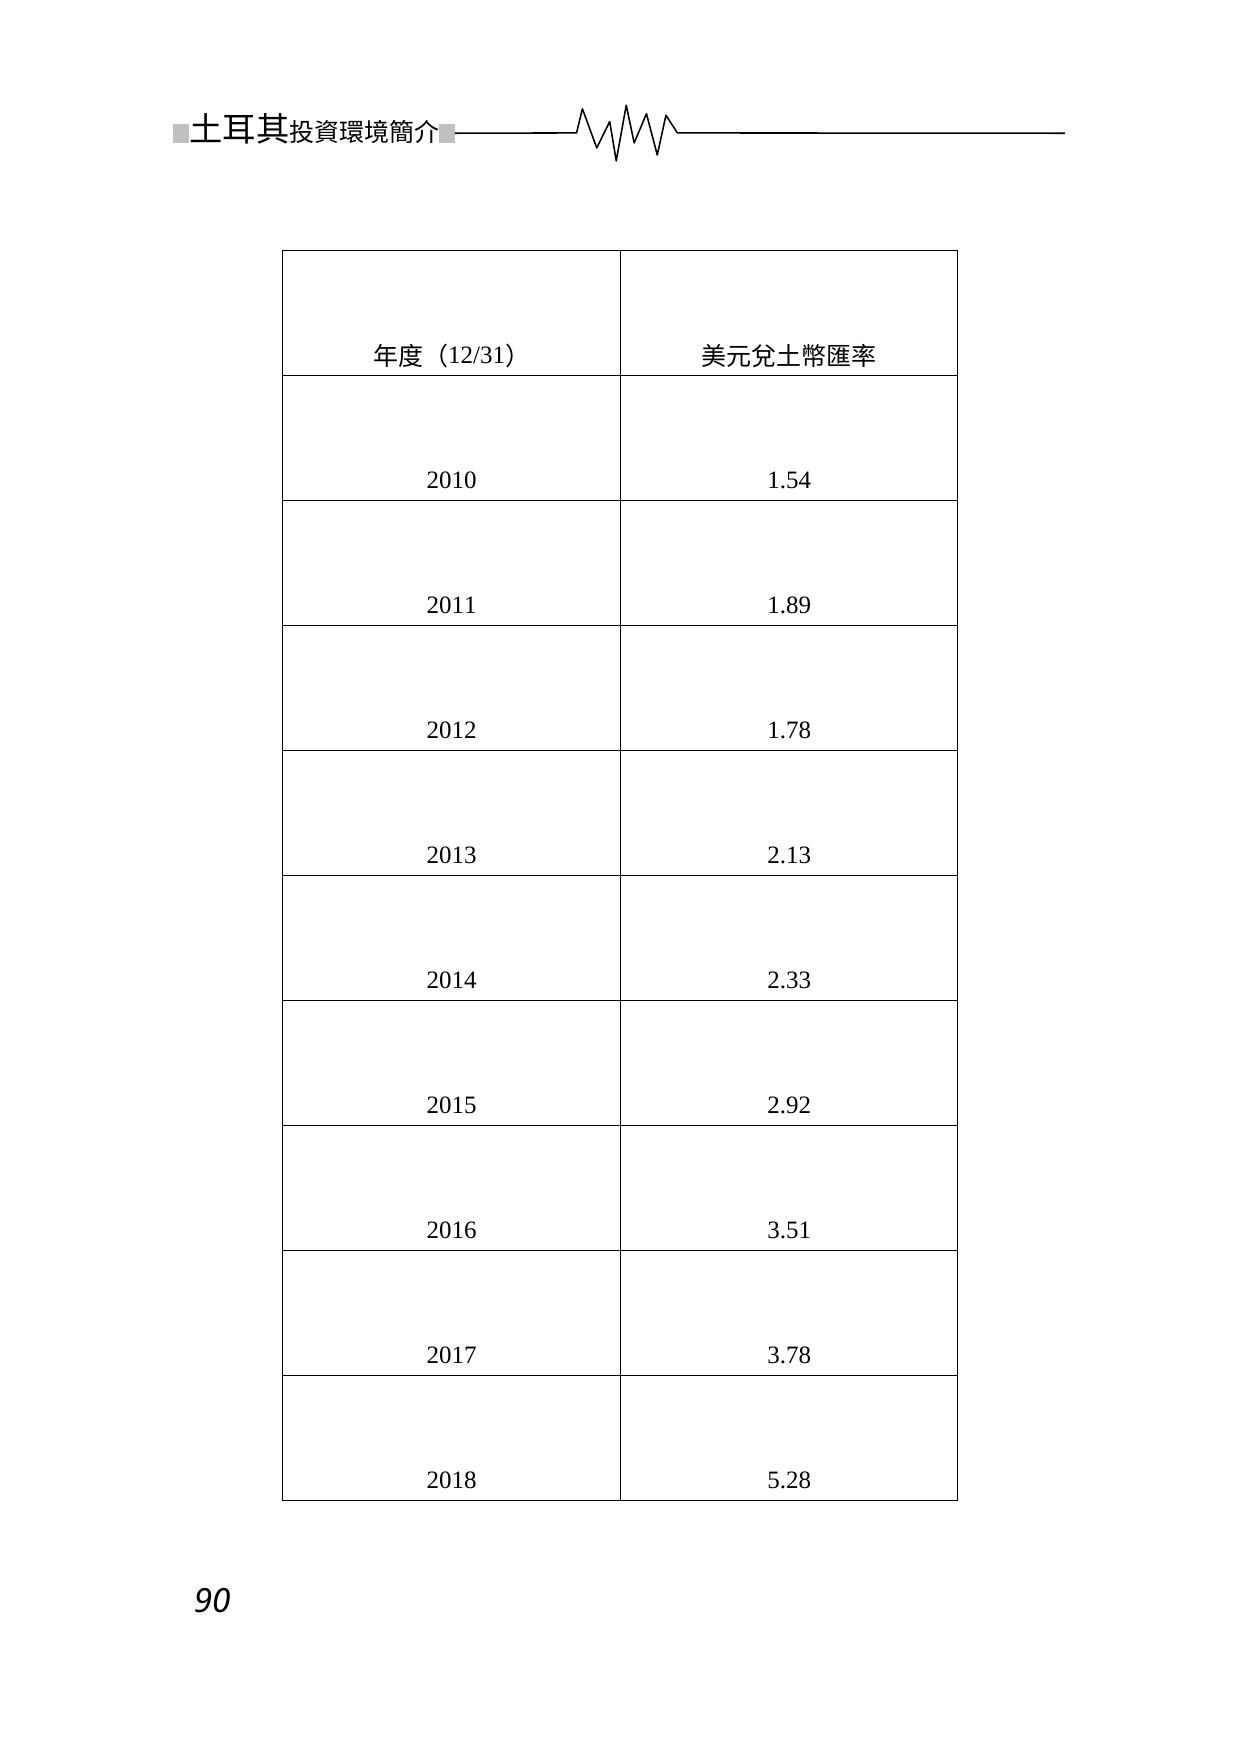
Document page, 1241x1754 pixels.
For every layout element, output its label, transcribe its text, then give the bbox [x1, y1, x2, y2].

table_cell 2012 [283, 626, 620, 750]
table_cell 2010 [283, 376, 620, 500]
table_cell 2013 [283, 751, 620, 875]
table_header 年度（12/31） [283, 251, 620, 375]
table_cell 2018 [283, 1376, 620, 1500]
table_header 美元兌土幣匯率 [621, 251, 957, 375]
table_cell 2.33 [621, 876, 957, 1000]
table_cell 1.89 [621, 501, 957, 625]
table_cell 2014 [283, 876, 620, 1000]
table_cell 2016 [283, 1126, 620, 1250]
table_cell 2.92 [621, 1001, 957, 1125]
table_cell 2.13 [621, 751, 957, 875]
table_cell 3.51 [621, 1126, 957, 1250]
table_cell 2011 [283, 501, 620, 625]
table_cell 3.78 [621, 1251, 957, 1375]
table_cell 2015 [283, 1001, 620, 1125]
table_cell 5.28 [621, 1376, 957, 1500]
table_cell 1.78 [621, 626, 957, 750]
table_cell 1.54 [621, 376, 957, 500]
table_cell 2017 [283, 1251, 620, 1375]
